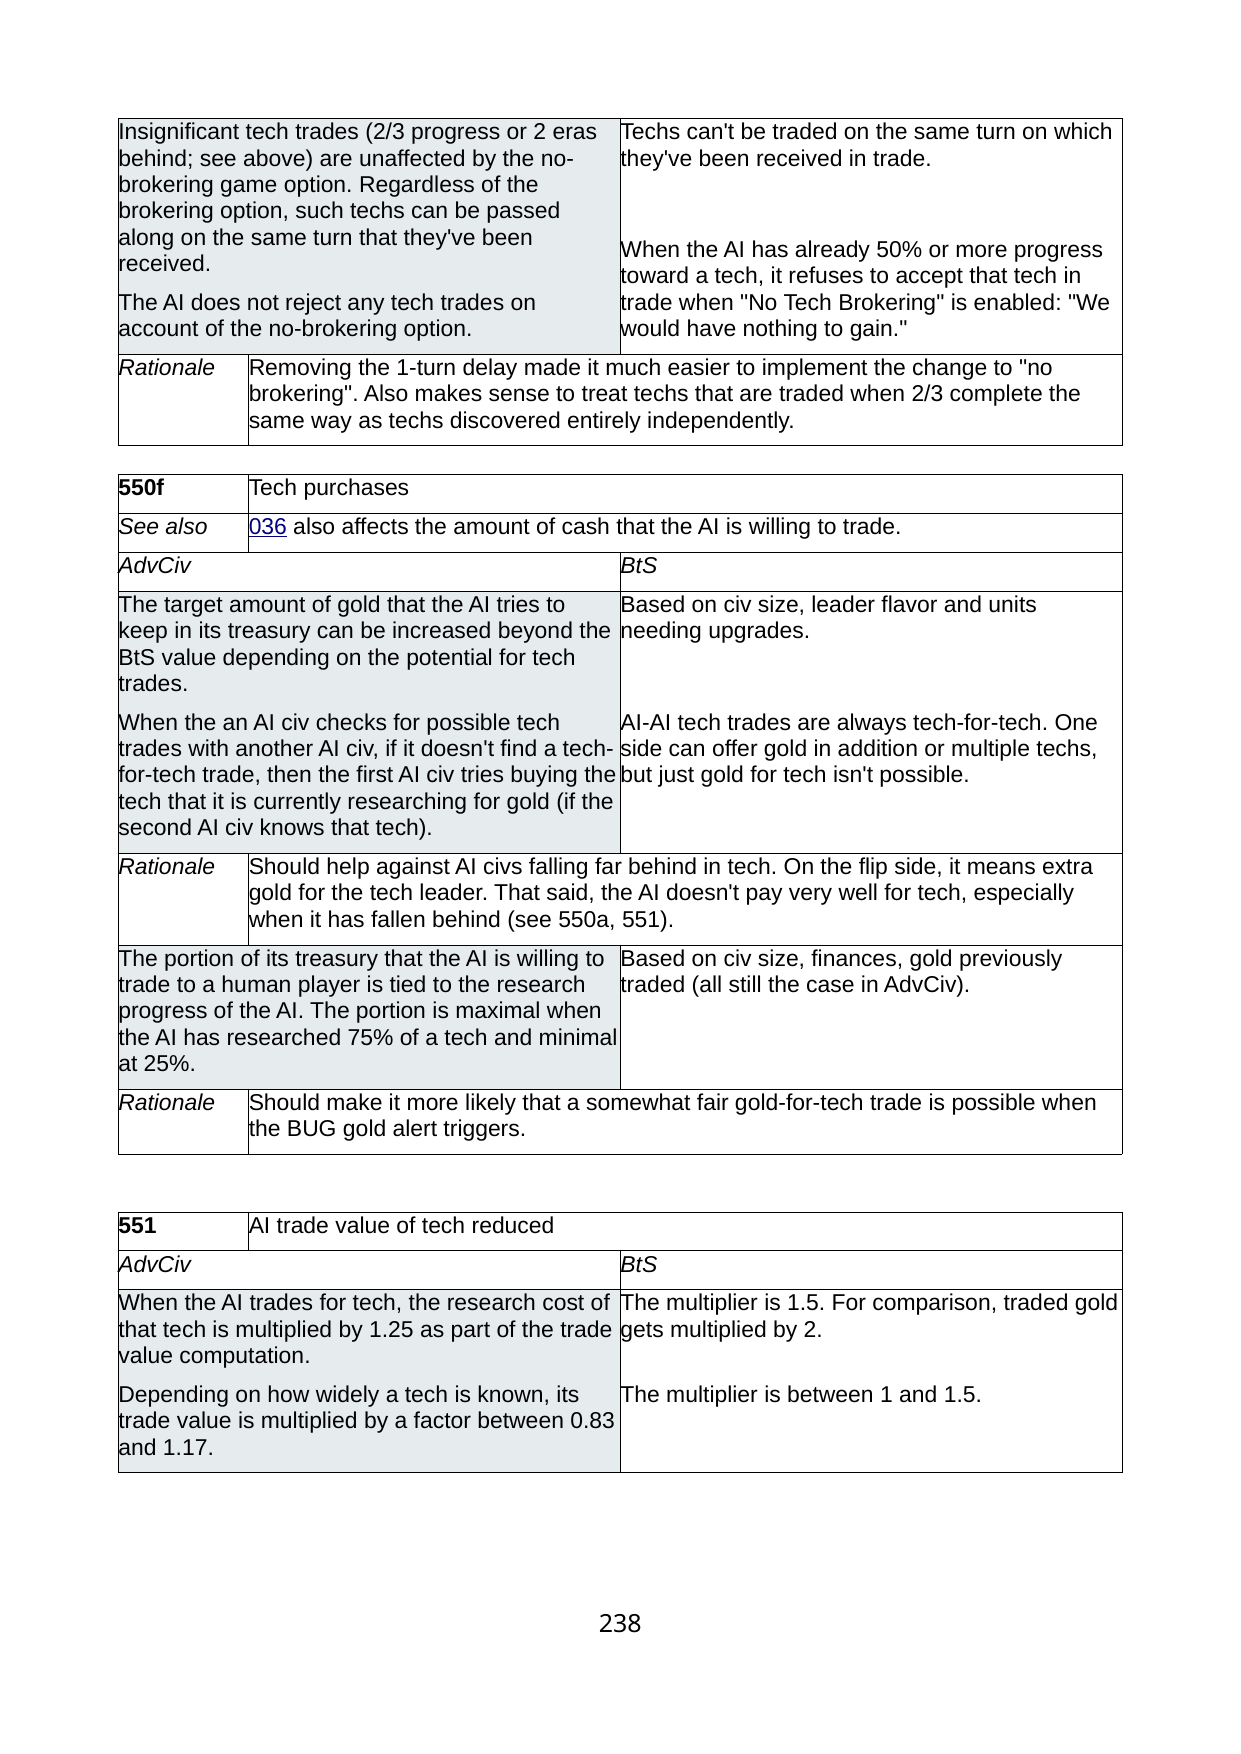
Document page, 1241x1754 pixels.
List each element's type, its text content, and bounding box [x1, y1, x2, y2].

table_cell Removing the 1-turn delay made it much easier to implement the change to "no brokering". Also makes sense to treat techs that are traded when 2/3 complete the same way as techs discovered entirely independently. [249, 355, 1122, 445]
table_cell AdvCiv [119, 1251, 620, 1289]
table_cell AdvCiv [119, 553, 620, 591]
table_cell Rationale [119, 1090, 248, 1154]
table_cell 036 also affects the amount of cash that the AI is willing to trade. [249, 514, 1122, 552]
table_header 551 [119, 1213, 248, 1250]
table_cell Based on civ size, leader flavor and units needing upgrades. AI-AI tech trades are always tech-for-tech. One side can offer gold in addition or multiple techs, but just gold for tech isn't possible. [621, 592, 1122, 853]
table_cell Should help against AI civs falling far behind in tech. On the flip side, it means extra gold for the tech leader. That said, the AI doesn't pay very well for tech, especially when it has fallen behind (see 550a, 551). [249, 854, 1122, 944]
table_cell The portion of its treasury that the AI is willing to trade to a human player is tied to the research progress of the AI. The portion is maximal when the AI has researched 75% of a tech and minimal at 25%. [119, 946, 620, 1089]
table_header AI trade value of tech reduced [249, 1213, 1122, 1250]
table_cell Based on civ size, finances, gold previously traded (all still the case in AdvCiv). [621, 946, 1122, 1089]
table_header 550f [119, 475, 248, 513]
table_cell Insignificant tech trades (2/3 progress or 2 eras behind; see above) are unaffected by the no-brokering game option. Regardless of the brokering option, such techs can be passed along on the same turn that they've been received. The AI does not reject any tech trades on account of the no-brokering option. [119, 119, 620, 354]
table_cell The multiplier is 1.5. For comparison, traded gold gets multiplied by 2. The multiplier is between 1 and 1.5. [621, 1290, 1122, 1472]
table_cell See also [119, 514, 248, 552]
table_cell Rationale [119, 355, 248, 445]
table_cell Should make it more likely that a somewhat fair gold-for-tech trade is possible when the BUG gold alert triggers. [249, 1090, 1122, 1154]
table_cell When the AI trades for tech, the research cost of that tech is multiplied by 1.25 as part of the trade value computation. Depending on how widely a tech is known, its trade value is multiplied by a factor between 0.83 and 1.17. [119, 1290, 620, 1472]
table_cell BtS [621, 1251, 1122, 1289]
table_cell Techs can't be traded on the same turn on which they've been received in trade. When the AI has already 50% or more progress toward a tech, it refuses to accept that tech in trade when "No Tech Brokering" is enabled: "We would have nothing to gain." [621, 119, 1122, 354]
table_cell BtS [621, 553, 1122, 591]
table_cell The target amount of gold that the AI tries to keep in its treasury can be increased beyond the BtS value depending on the potential for tech trades. When the an AI civ checks for possible tech trades with another AI civ, if it doesn't find a tech-for-tech trade, then the first AI civ tries buying the tech that it is currently researching for gold (if the second AI civ knows that tech). [119, 592, 620, 853]
table_header Tech purchases [249, 475, 1122, 513]
table_cell Rationale [119, 854, 248, 944]
